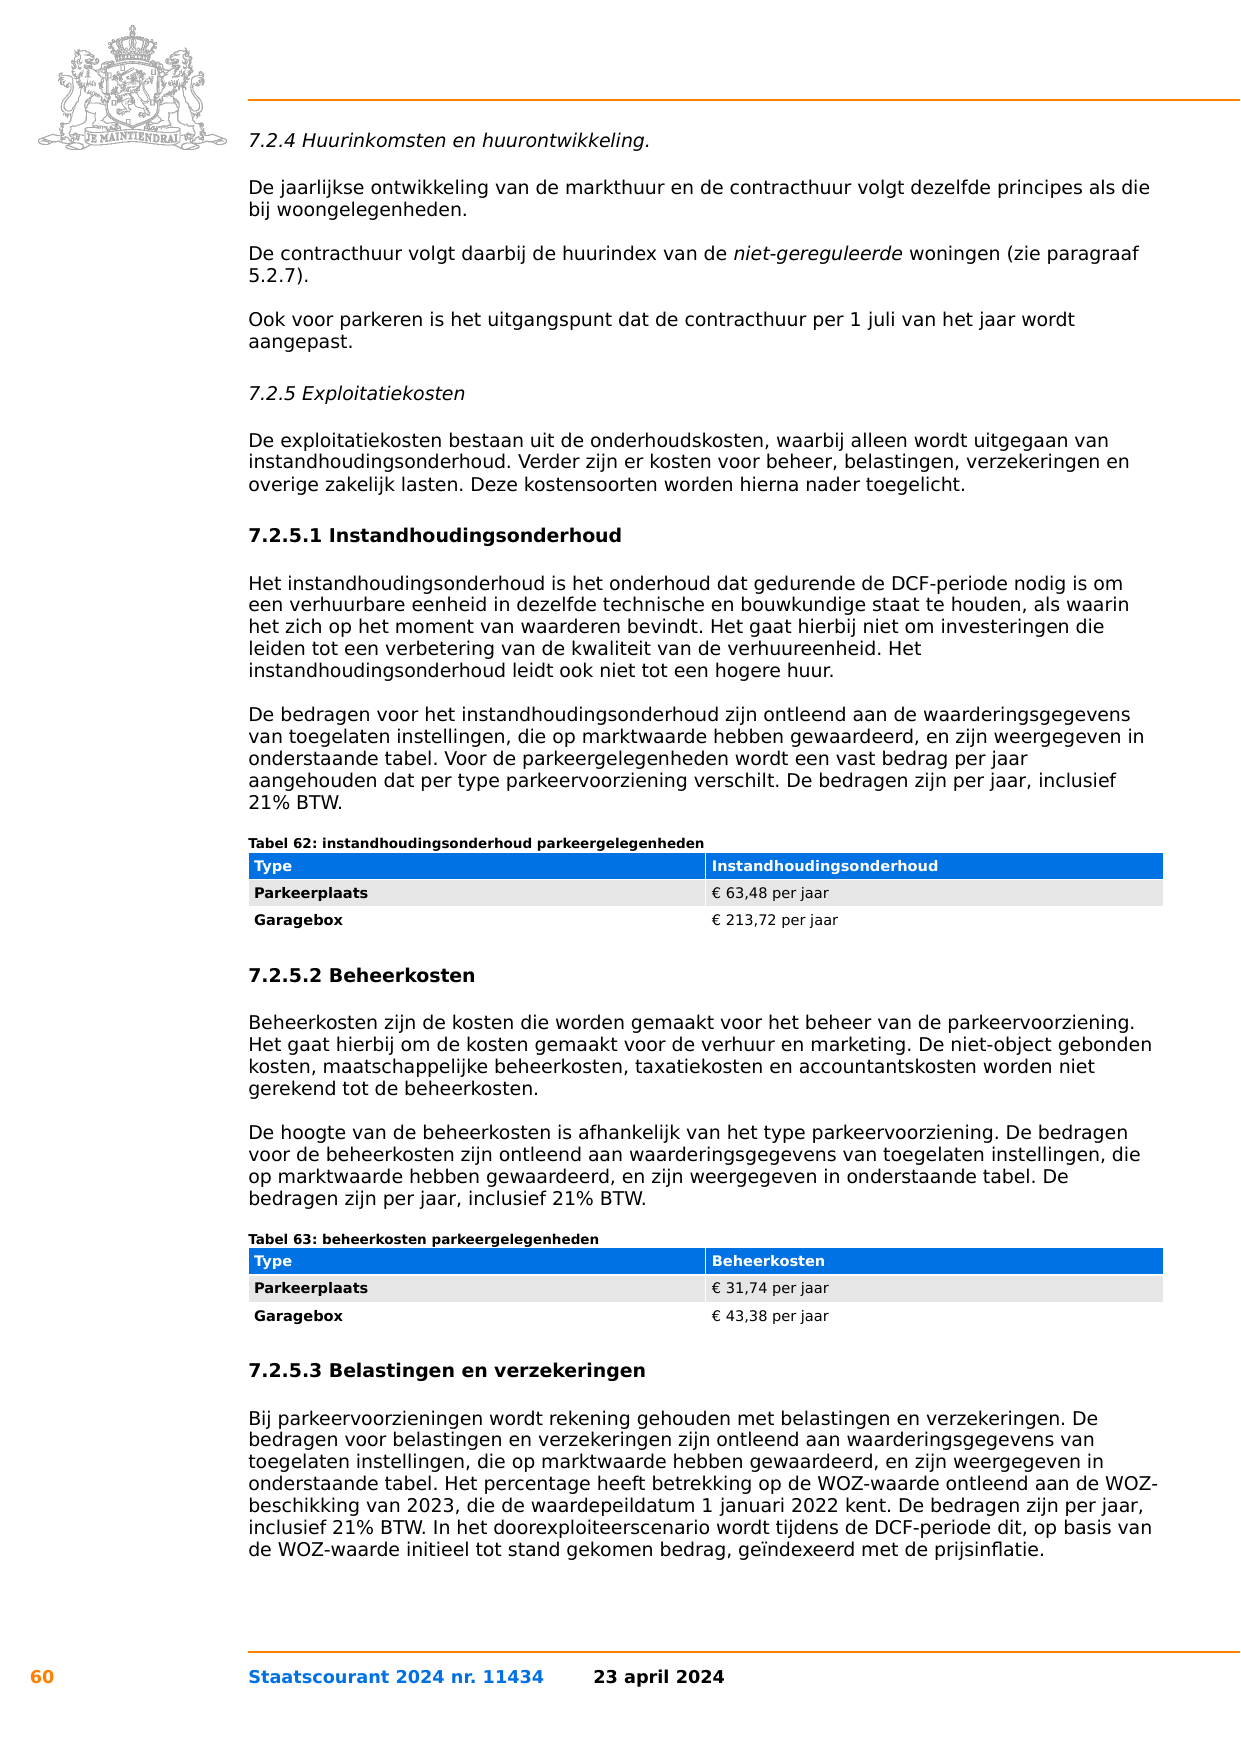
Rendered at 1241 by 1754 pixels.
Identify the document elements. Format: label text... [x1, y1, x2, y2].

text De exploitatiekosten bestaan uit de onderhoudskosten, waarbij alleen wordt uitgegaan van instandhoudingsonderhoud. Verder zijn er kosten voor beheer, belastingen, verzekeringen en overige zakelijk lasten. Deze kostensoorten worden hierna nader toegelicht. [248, 429, 1163, 495]
text Ook voor parkeren is het uitgangspunt dat de contracthuur per 1 juli van het jaar wordt aangepast. [248, 308, 1163, 352]
table_header Tabel 63: beheerkosten parkeergelegenheden [248, 1231, 1163, 1247]
table_cell Type [249, 853, 705, 879]
subtitle 7.2.5.2 Beheerkosten [248, 965, 1163, 987]
table_cell Type [249, 1248, 705, 1274]
table_cell € 31,74 per jaar [706, 1276, 1163, 1302]
table_header Tabel 62: instandhoudingsonderhoud parkeergelegenheden [248, 836, 1163, 852]
table_cell Beheerkosten [706, 1248, 1163, 1274]
table_cell Parkeerplaats [249, 880, 705, 906]
text De jaarlijkse ontwikkeling van de markthuur en de contracthuur volgt dezelfde principes als die bij woongelegenheden. [248, 177, 1163, 221]
subtitle 7.2.4 Huurinkomsten en huurontwikkeling. [248, 130, 1163, 152]
text Bij parkeervoorzieningen wordt rekening gehouden met belastingen en verzekeringen. De bedragen voor belastingen en verzekeringen zijn ontleend aan waarderingsgegevens van toegelaten instellingen, die op marktwaarde hebben gewaardeerd, en zijn weergegeven in onderstaande tabel. Het percentage heeft betrekking op de WOZ-waarde ontleend aan de WOZ-beschikking van 2023, die de waardepeildatum 1 januari 2022 kent. De bedragen zijn per jaar, inclusief 21% BTW. In het doorexploiteerscenario wordt tijdens de DCF-periode dit, op basis van de WOZ-waarde initieel tot stand gekomen bedrag, geïndexeerd met de prijsinflatie. [248, 1407, 1163, 1561]
subtitle 7.2.5 Exploitatiekosten [248, 382, 1163, 404]
table_cell Garagebox [249, 1303, 705, 1329]
text Het instandhoudingsonderhoud is het onderhoud dat gedurende de DCF-periode nodig is om een verhuurbare eenheid in dezelfde technische en bouwkundige staat te houden, als waarin het zich op het moment van waarderen bevindt. Het gaat hierbij niet om investeringen die leiden tot een verbetering van de kwaliteit van de verhuureenheid. Het instandhoudingsonderhoud leidt ook niet tot een hogere huur. [248, 572, 1163, 682]
table_cell € 63,48 per jaar [706, 880, 1163, 906]
text Beheerkosten zijn de kosten die worden gemaakt voor het beheer van de parkeervoorziening. Het gaat hierbij om de kosten gemaakt voor de verhuur en marketing. De niet-object gebonden kosten, maatschappelijke beheerkosten, taxatiekosten en accountantskosten worden niet gerekend tot de beheerkosten. [248, 1012, 1163, 1100]
text De hoogte van de beheerkosten is afhankelijk van het type parkeervoorziening. De bedragen voor de beheerkosten zijn ontleend aan waarderingsgegevens van toegelaten instellingen, die op marktwaarde hebben gewaardeerd, en zijn weergegeven in onderstaande tabel. De bedragen zijn per jaar, inclusief 21% BTW. [248, 1122, 1163, 1209]
table_cell Instandhoudingsonderhoud [706, 853, 1163, 879]
subtitle 7.2.5.3 Belastingen en verzekeringen [248, 1360, 1163, 1382]
table_cell € 43,38 per jaar [706, 1303, 1163, 1329]
text De bedragen voor het instandhoudingsonderhoud zijn ontleend aan de waarderingsgegevens van toegelaten instellingen, die op marktwaarde hebben gewaardeerd, en zijn weergegeven in onderstaande tabel. Voor de parkeergelegenheden wordt een vast bedrag per jaar aangehouden dat per type parkeervoorziening verschilt. De bedragen zijn per jaar, inclusief 21% BTW. [248, 704, 1163, 814]
table_cell Garagebox [249, 908, 705, 934]
picture [38, 25, 227, 150]
table_cell € 213,72 per jaar [706, 908, 1163, 934]
subtitle 7.2.5.1 Instandhoudingsonderhoud [248, 525, 1163, 547]
table_cell Parkeerplaats [249, 1276, 705, 1302]
text De contracthuur volgt daarbij de huurindex van de niet-gereguleerde woningen (zie paragraaf 5.2.7). [248, 243, 1163, 287]
